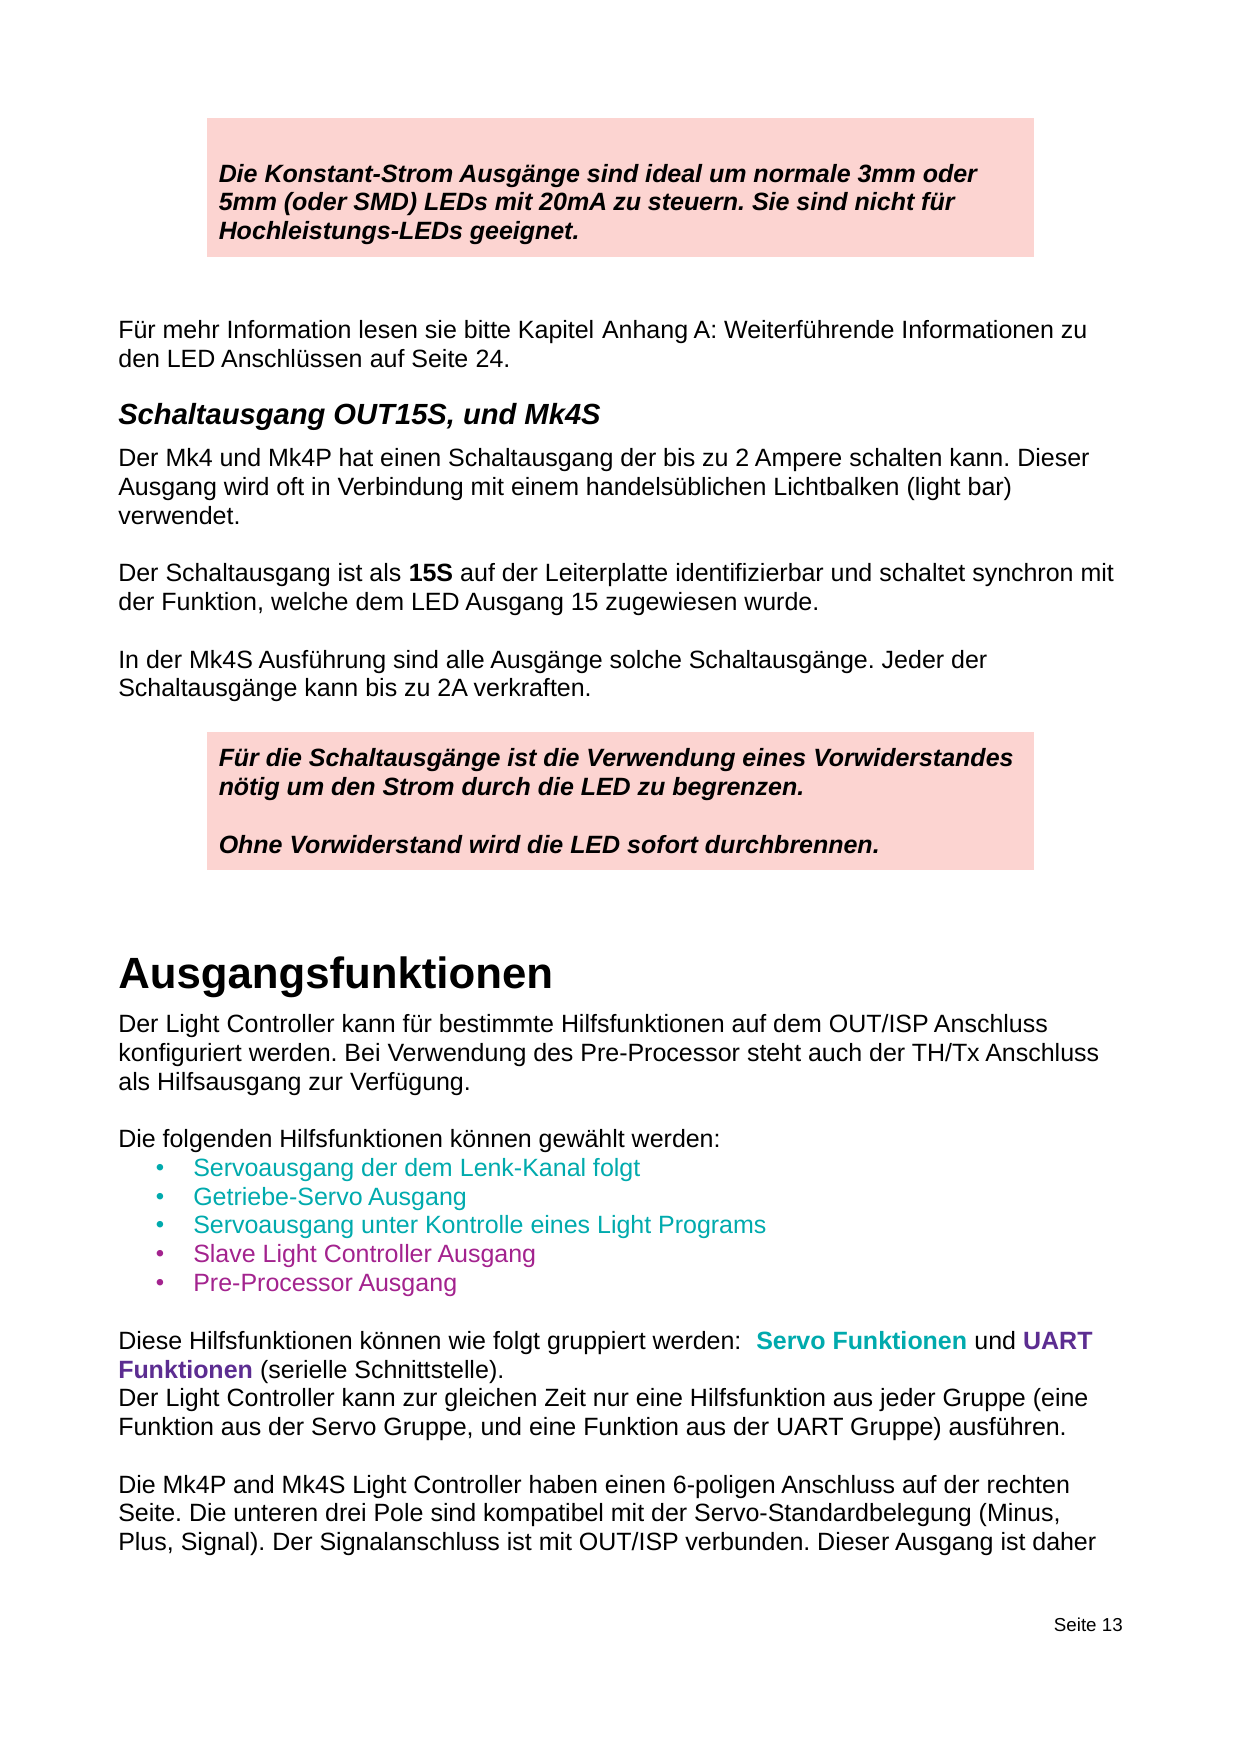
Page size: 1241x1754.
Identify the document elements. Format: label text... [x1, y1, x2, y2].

list Slave Light Controller Ausgang [156, 1239, 1122, 1268]
list Getriebe-Servo Ausgang [156, 1182, 1122, 1211]
text Der Light Controller kann für bestimmte Hilfsfunktionen auf dem OUT/ISP Anschluss konfiguriert werden. Bei Verwendung des Pre-Processor steht auch der TH/Tx Anschluss als Hilfsausgang zur Verfügung. [118, 1009, 1122, 1095]
text Der Schaltausgang ist als 15S auf der Leiterplatte identifizierbar und schaltet synchron mit der Funktion, welche dem LED Ausgang 15 zugewiesen wurde. [118, 558, 1122, 616]
list Servoausgang der dem Lenk-Kanal folgt [156, 1153, 1122, 1182]
list Pre-Processor Ausgang [156, 1268, 1122, 1297]
text In der Mk4S Ausführung sind alle Ausgänge solche Schaltausgänge. Jeder der Schaltausgänge kann bis zu 2A verkraften. [118, 645, 1122, 702]
text Für mehr Information lesen sie bitte Kapitel Anhang A: Weiterführende Informationen zu den LED Anschlüssen auf Seite 24. [118, 315, 1122, 372]
text Ohne Vorwiderstand wird die LED sofort durchbrennen. [207, 830, 1034, 870]
list Servoausgang unter Kontrolle eines Light Programs [156, 1211, 1122, 1239]
text Die folgenden Hilfsfunktionen können gewählt werden: [118, 1124, 1122, 1153]
text Der Light Controller kann zur gleichen Zeit nur eine Hilfsfunktion aus jeder Gruppe (eine Funktion aus der Servo Gruppe, und eine Funktion aus der UART Gruppe) ausführen. [118, 1383, 1122, 1441]
text Die Mk4P and Mk4S Light Controller haben einen 6-poligen Anschluss auf der rechten Seite. Die unteren drei Pole sind kompatibel mit der Servo-Standardbelegung (Minus, Plus, Signal). Der Signalanschluss ist mit OUT/ISP verbunden. Dieser Ausgang ist daher [118, 1469, 1122, 1556]
text Für die Schaltausgänge ist die Verwendung eines Vorwiderstandes nötig um den Strom durch die LED zu begrenzen. [207, 732, 1034, 801]
text Diese Hilfsfunktionen können wie folgt gruppiert werden: Servo Funktionen und UART Funktionen (serielle Schnittstelle). [118, 1326, 1122, 1383]
text Die Konstant-Strom Ausgänge sind ideal um normale 3mm oder 5mm (oder SMD) LEDs mit 20mA zu steuern. Sie sind nicht für Hochleistungs-LEDs geeignet. [207, 159, 1034, 257]
subtitle Schaltausgang OUT15S, und Mk4S [118, 397, 1122, 431]
subtitle Ausgangsfunktionen [118, 947, 1122, 997]
text Der Mk4 und Mk4P hat einen Schaltausgang der bis zu 2 Ampere schalten kann. Dieser Ausgang wird oft in Verbindung mit einem handelsüblichen Lichtbalken (light bar) verwendet. [118, 443, 1122, 530]
